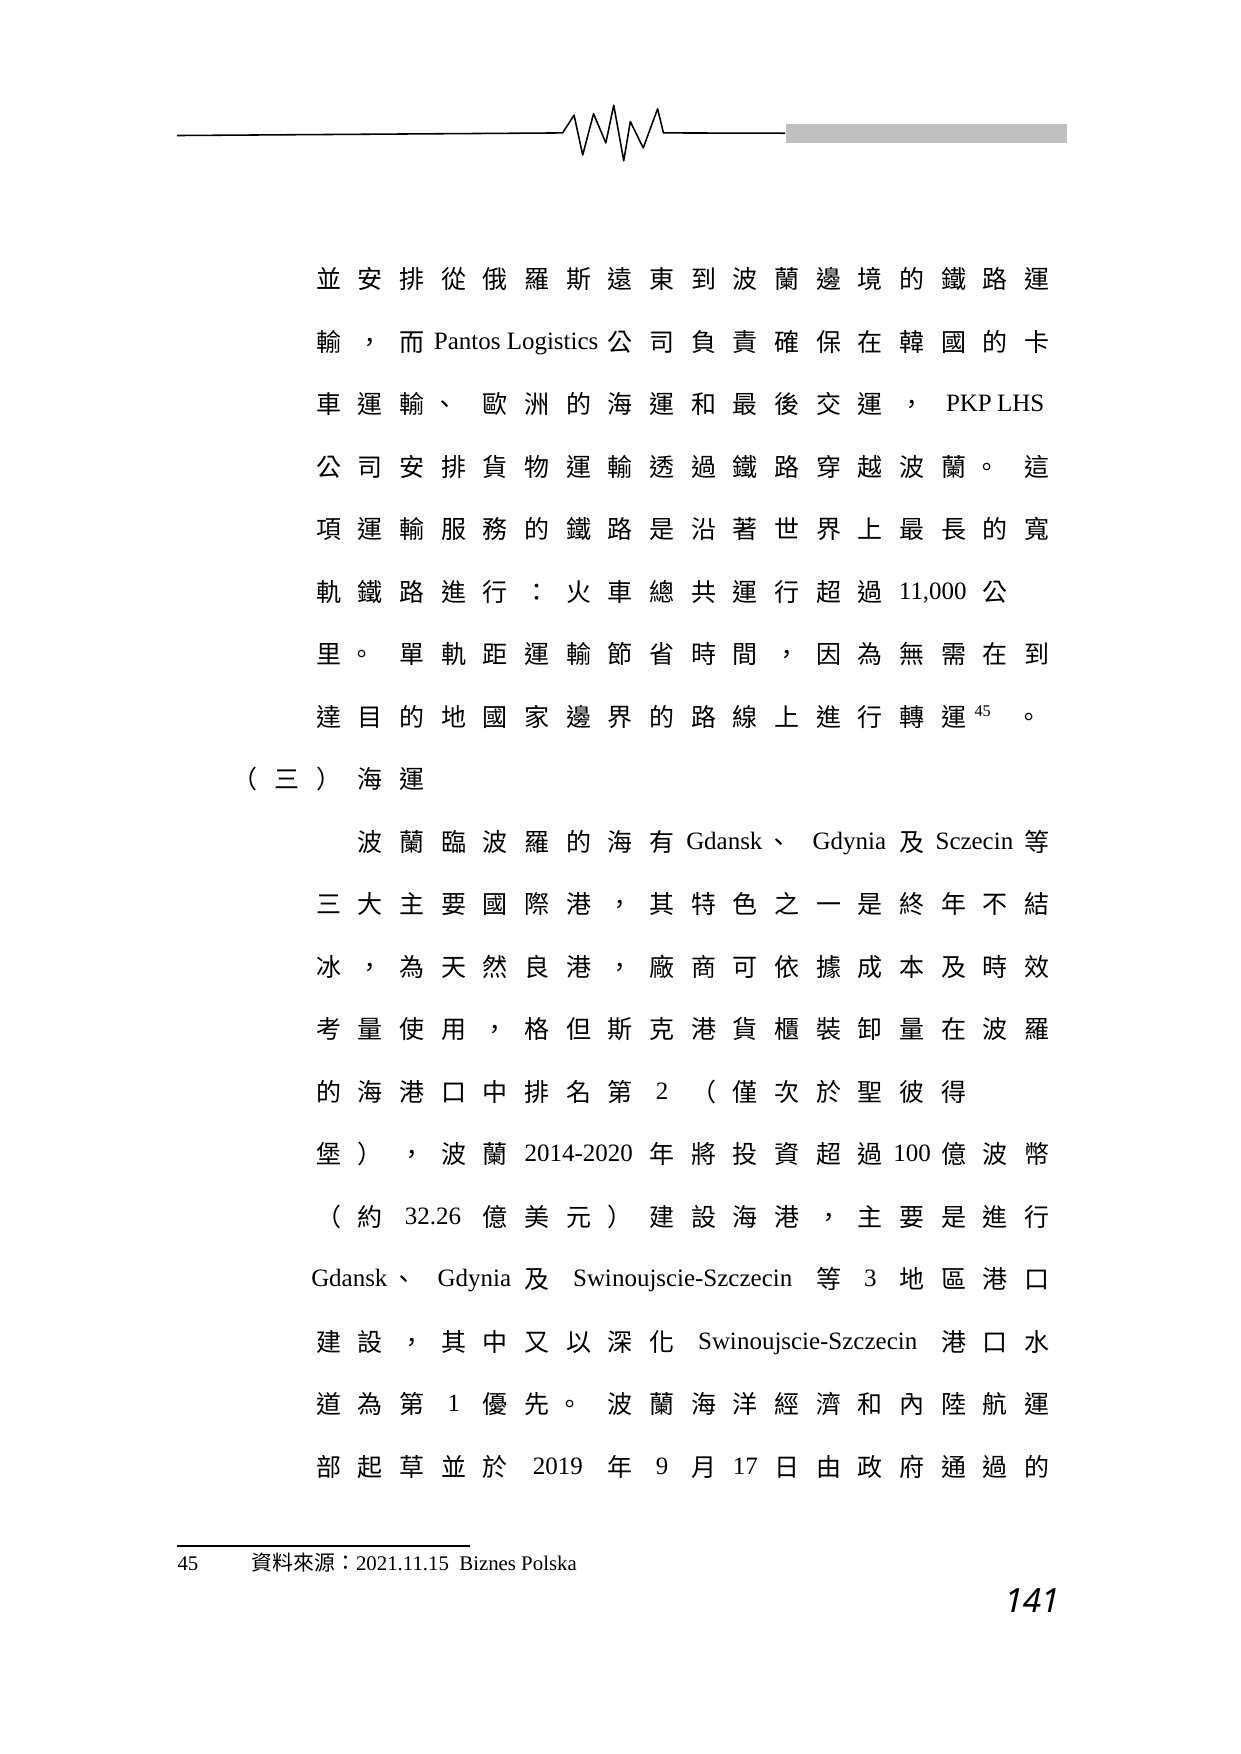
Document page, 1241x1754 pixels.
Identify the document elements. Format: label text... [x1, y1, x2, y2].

text （三）海運 [207, 736, 1058, 799]
text 並安排從俄羅斯遠東到波蘭邊境的鐵路運輸，而Pantos Logistics公司負責確保在韓國的卡車運輸、歐洲的海運和最後交運，PKP LHS公司安排貨物運輸透過鐵路穿越波蘭。這項運輸服務的鐵路是沿著世界上最長的寬軌鐵路進行：火車總共運行超過11,000公里。單軌距運輸節省時間，因為無需在到達目的地國家邊界的路線上進行轉運。 [281, 236, 1058, 736]
text 資料來源：2021.11.15 Biznes Polska [177, 1547, 1063, 1577]
text 波蘭臨波羅的海有Gdansk、Gdynia及Sczecin等三大主要國際港，其特色之一是終年不結冰，為天然良港，廠商可依據成本及時效考量使用，格但斯克港貨櫃裝卸量在波羅的海港口中排名第2（僅次於聖彼得堡），波蘭2014-2020年將投資超過100億波幣（約32.26億美元）建設海港，主要是進行Gdansk、Gdynia及Swinoujscie-Szczecin等3地區港口建設，其中又以深化Swinoujscie-Szczecin港口水道為第1優先。波蘭海洋經濟和內陸航運部起草並於2019年9月17日由政府通過的 [281, 799, 1058, 1486]
